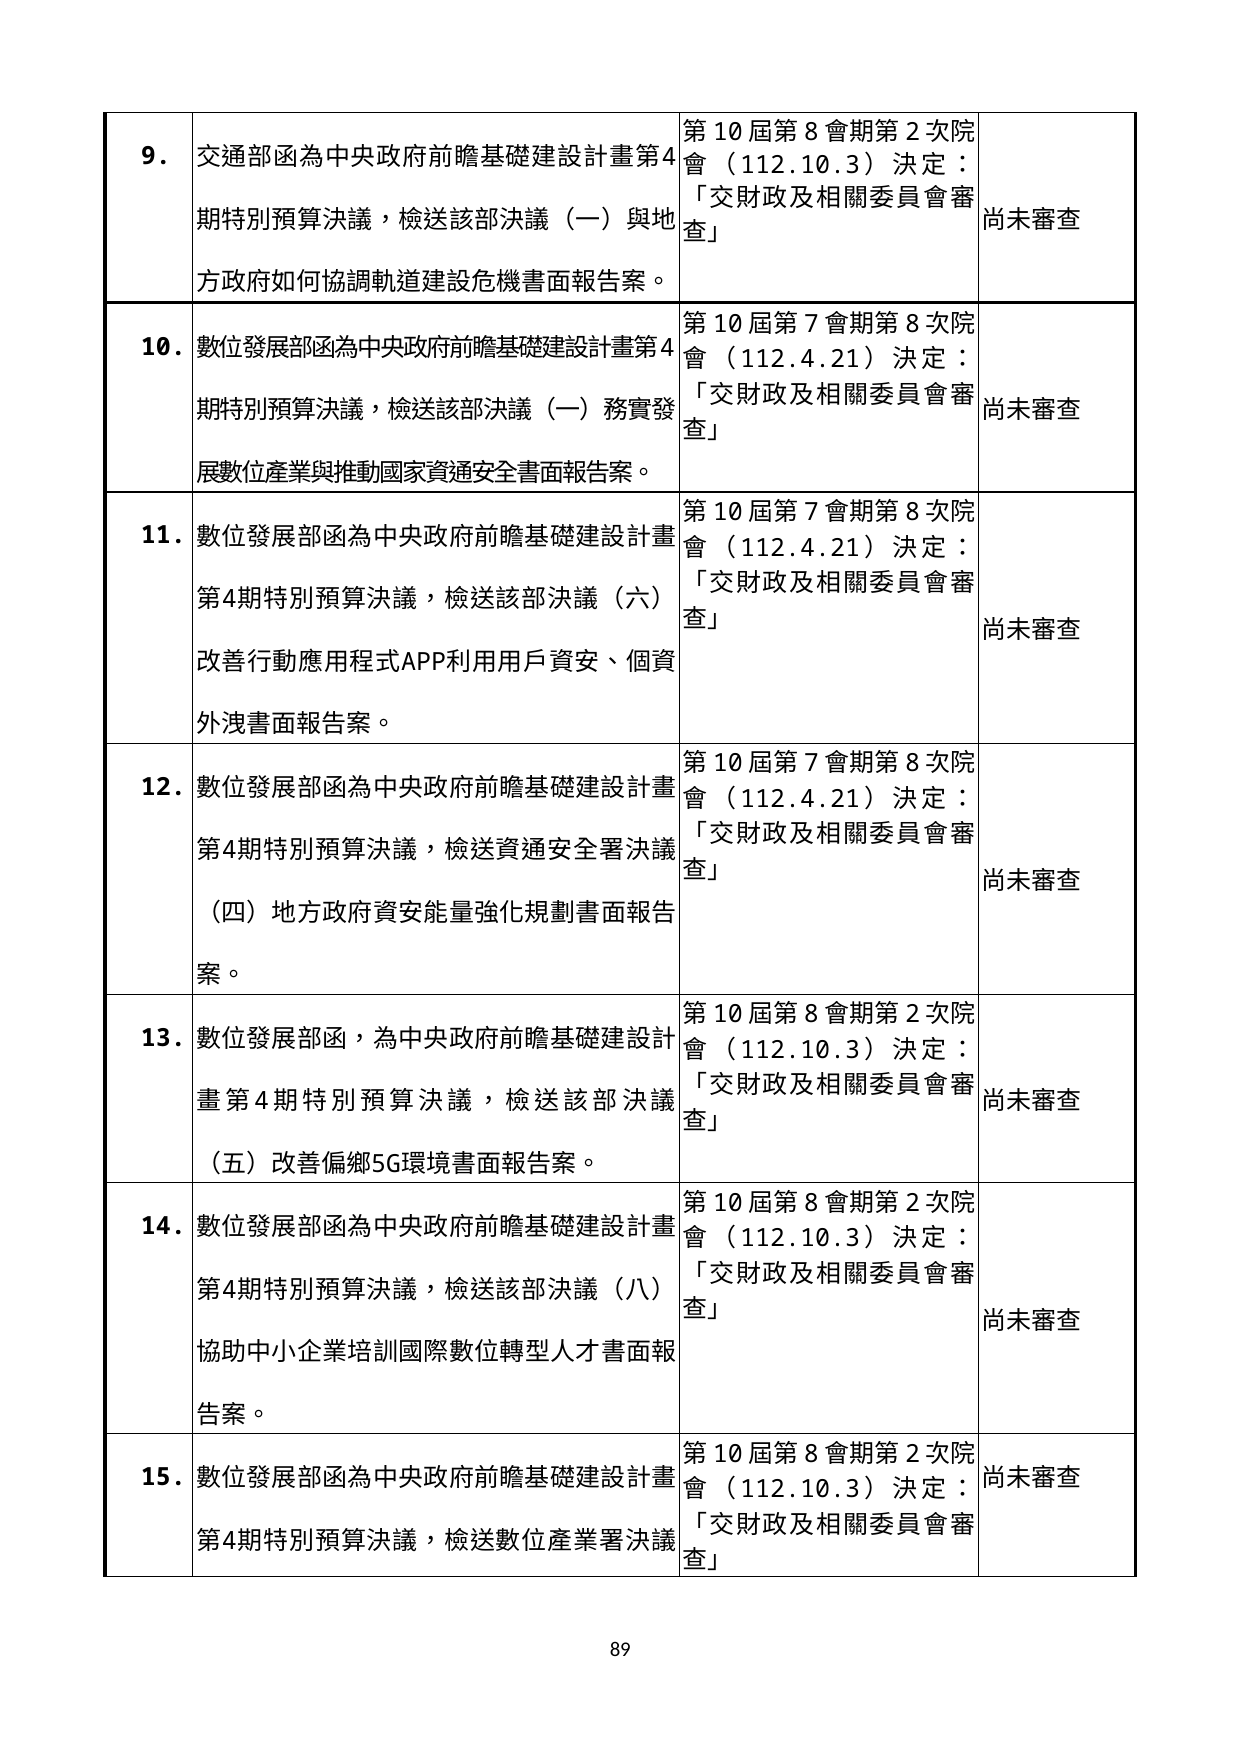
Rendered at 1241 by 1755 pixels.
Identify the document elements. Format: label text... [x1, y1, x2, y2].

table_cell 數位發展部函為中央政府前瞻基礎建設計畫第4期特別預算決議，檢送該部決議（八）協助中小企業培訓國際數位轉型人才書面報告案。 [193, 1183, 679, 1433]
table_cell 尚未審查 [979, 744, 1134, 993]
table_cell 第10屆第8會期第2次院會（112.10.3）決定：「交財政及相關委員會審查」 [680, 113, 978, 301]
table_cell 數位發展部函為中央政府前瞻基礎建設計畫第4期特別預算決議，檢送資通安全署決議（四）地方政府資安能量強化規劃書面報告案。 [193, 744, 679, 993]
table_cell 第10屆第7會期第8次院會（112.4.21）決定：「交財政及相關委員會審查」 [680, 493, 978, 742]
table_cell [107, 995, 192, 1182]
table_cell [107, 1434, 192, 1576]
table_cell 數位發展部函為中央政府前瞻基礎建設計畫第4期特別預算決議，檢送數位產業署決議 [193, 1434, 679, 1576]
table_cell [107, 113, 192, 301]
table_cell 第10屆第7會期第8次院會（112.4.21）決定：「交財政及相關委員會審查」 [680, 304, 978, 491]
table_cell 交通部函為中央政府前瞻基礎建設計畫第4期特別預算決議，檢送該部決議（一）與地方政府如何協調軌道建設危機書面報告案。 [193, 113, 679, 301]
table_cell 尚未審查 [979, 1434, 1134, 1576]
table_cell [107, 1183, 192, 1433]
table_cell 尚未審查 [979, 493, 1134, 742]
table_cell [107, 493, 192, 742]
table_cell 數位發展部函為中央政府前瞻基礎建設計畫第4期特別預算決議，檢送該部決議（一）務實發展數位產業與推動國家資通安全書面報告案。 [193, 304, 679, 491]
table_cell 尚未審查 [979, 304, 1134, 491]
table_cell 第10屆第8會期第2次院會（112.10.3）決定：「交財政及相關委員會審查」 [680, 1434, 978, 1576]
table_cell 數位發展部函，為中央政府前瞻基礎建設計畫第4期特別預算決議，檢送該部決議（五）改善偏鄉5G環境書面報告案。 [193, 995, 679, 1182]
table_cell 尚未審查 [979, 1183, 1134, 1433]
table_cell 第10屆第8會期第2次院會（112.10.3）決定：「交財政及相關委員會審查」 [680, 1183, 978, 1433]
table_cell 第10屆第8會期第2次院會（112.10.3）決定：「交財政及相關委員會審查」 [680, 995, 978, 1182]
table_cell [107, 744, 192, 993]
table_cell [107, 304, 192, 491]
table_cell 尚未審查 [979, 113, 1134, 301]
table_cell 數位發展部函為中央政府前瞻基礎建設計畫第4期特別預算決議，檢送該部決議（六）改善行動應用程式APP利用用戶資安、個資外洩書面報告案。 [193, 493, 679, 742]
table_cell 第10屆第7會期第8次院會（112.4.21）決定：「交財政及相關委員會審查」 [680, 744, 978, 993]
table_cell 尚未審查 [979, 995, 1134, 1182]
